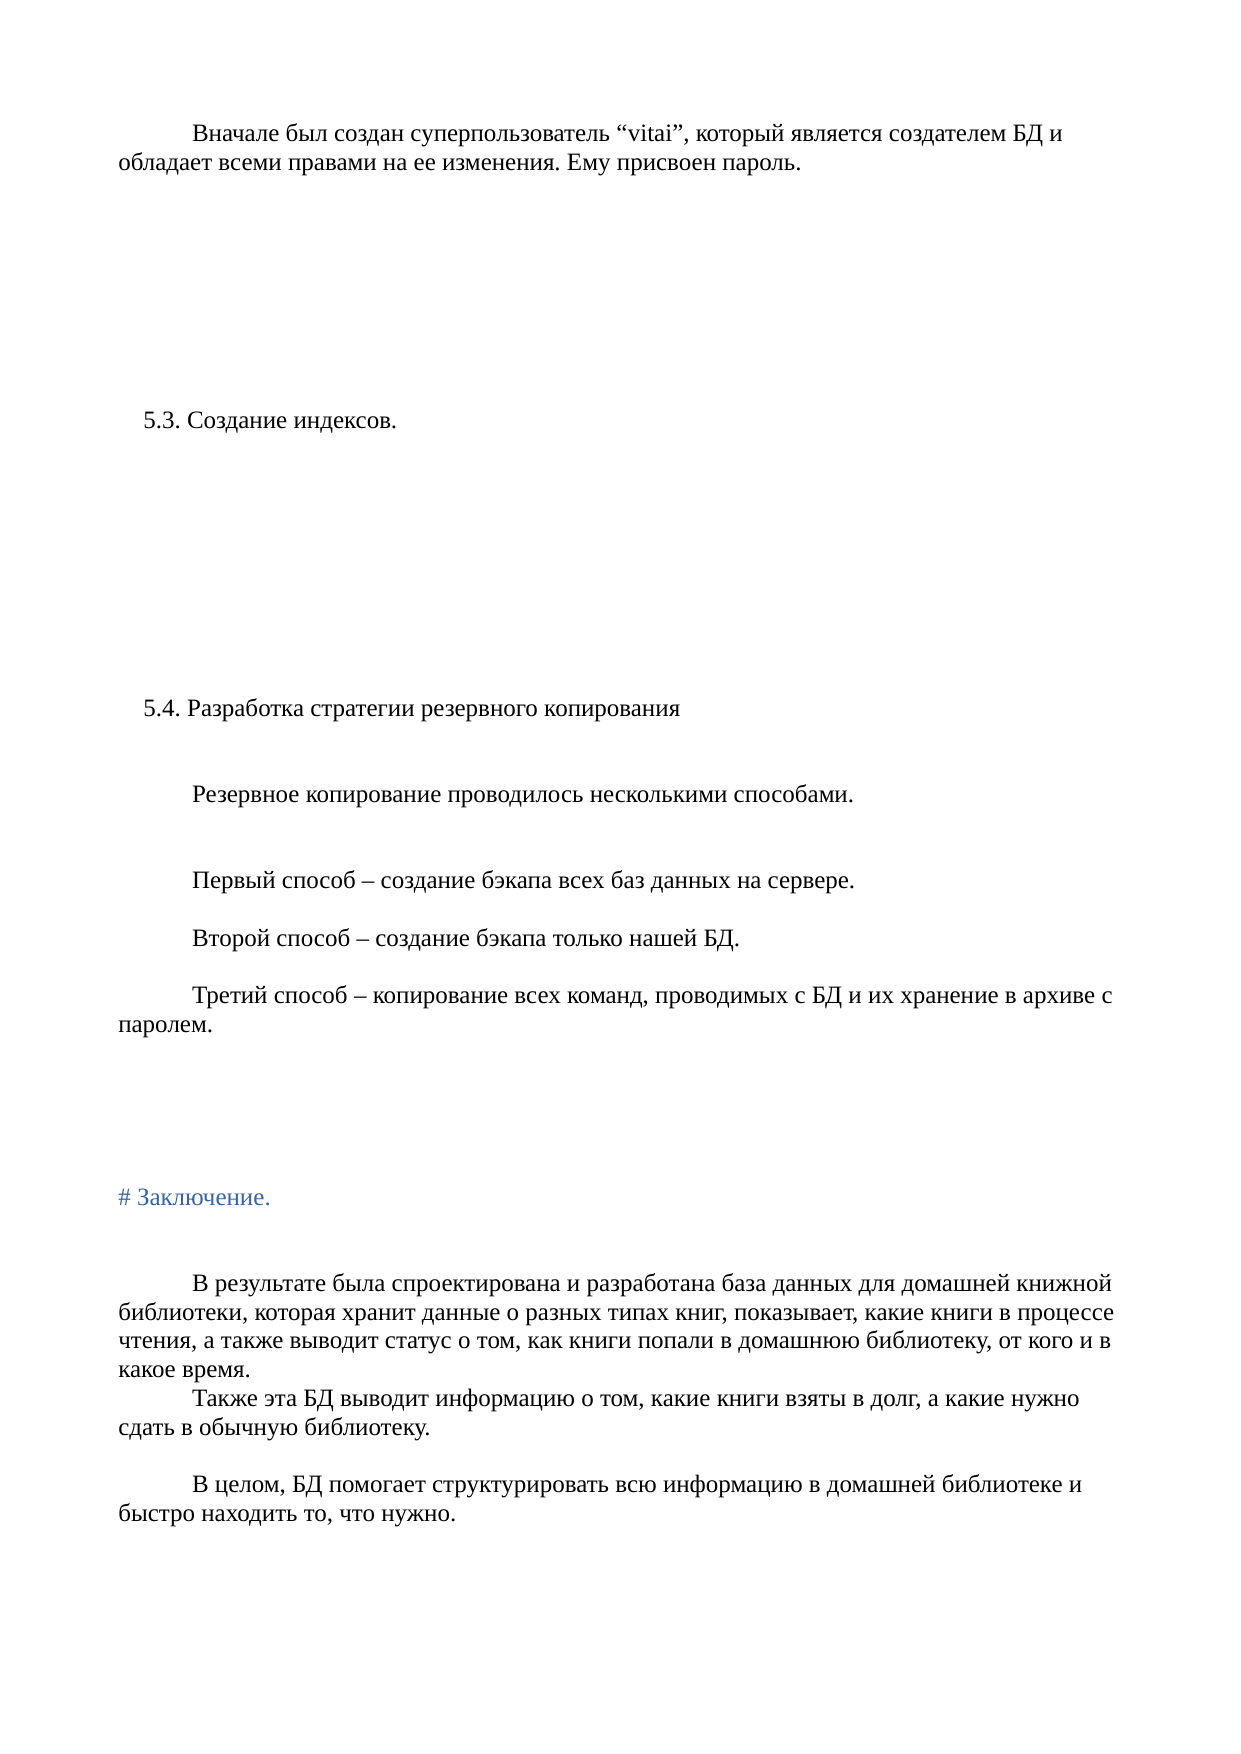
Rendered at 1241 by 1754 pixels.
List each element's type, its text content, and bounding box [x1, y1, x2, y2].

text Вначале был создан суперпользователь “vitai”, который является создателем БД и обладает всеми правами на ее изменения. Ему присвоен пароль. [118, 118, 1122, 176]
text В результате была спроектирована и разработана база данных для домашней книжной библиотеки, которая хранит данные о разных типах книг, показывает, какие книги в процессе чтения, а также выводит статус о том, как книги попали в домашнюю библиотеку, от кого и в какое время. [118, 1268, 1122, 1383]
text Третий способ – копирование всех команд, проводимых с БД и их хранение в архиве с паролем. [118, 981, 1122, 1038]
text Первый способ – создание бэкапа всех баз данных на сервере. [118, 866, 1122, 894]
text 5.3. Создание индексов. [118, 406, 1122, 434]
text В целом, БД помогает структурировать всю информацию в домашней библиотеке и быстро находить то, что нужно. [118, 1469, 1122, 1527]
text Резервное копирование проводилось несколькими способами. [118, 779, 1122, 808]
text Второй способ – создание бэкапа только нашей БД. [118, 923, 1122, 952]
text Также эта БД выводит информацию о том, какие книги взяты в долг, а какие нужно сдать в обычную библиотеку. [118, 1383, 1122, 1441]
text 5.4. Разработка стратегии резервного копирования [118, 693, 1122, 722]
text # Заключение. [118, 1182, 1122, 1211]
